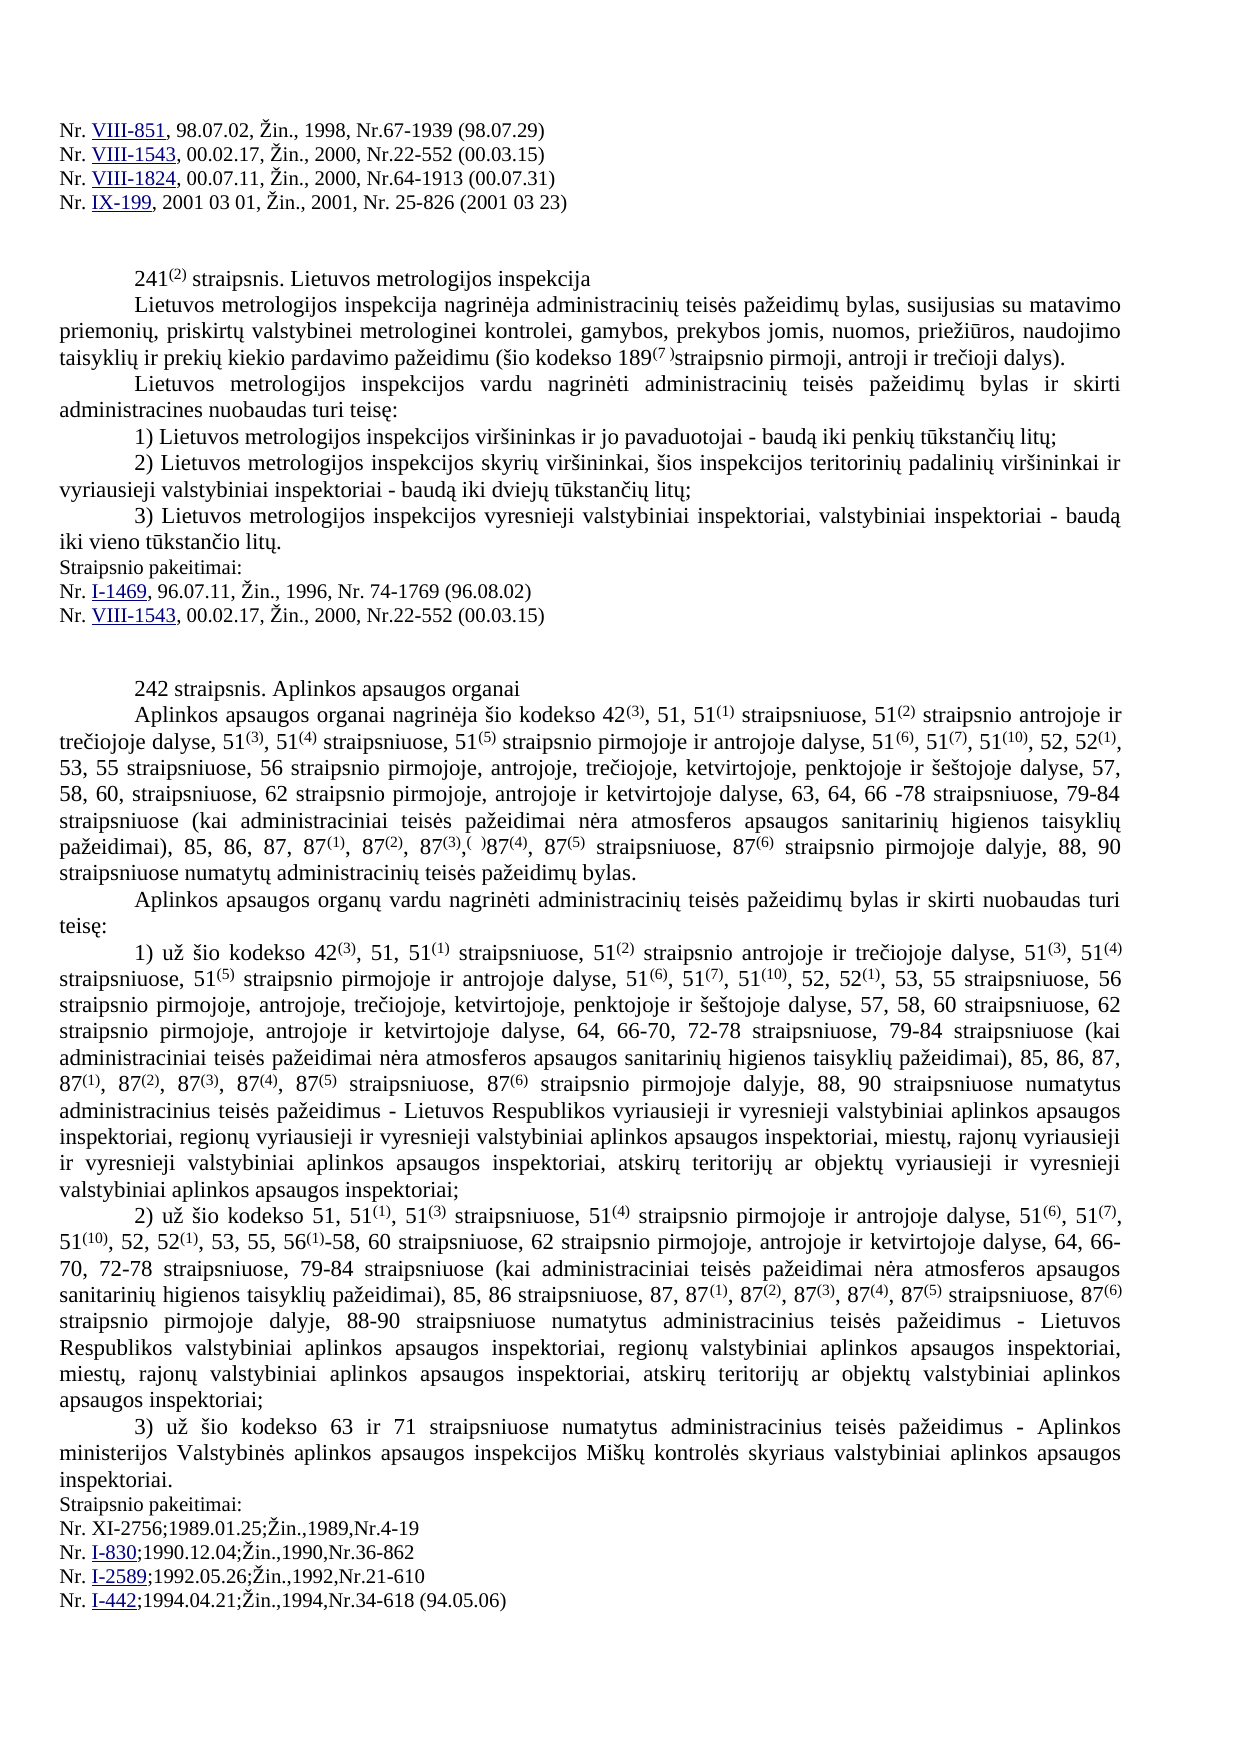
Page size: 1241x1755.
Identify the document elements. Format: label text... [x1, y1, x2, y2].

text Nr. IX-199, 2001 03 01, Žin., 2001, Nr. 25-826 (2001 03 23) [59, 190, 1122, 214]
text 1) Lietuvos metrologijos inspekcijos viršininkas ir jo pavaduotojai - baudą iki penkių tūkstančių litų; [59, 423, 1122, 449]
text 241(2) straipsnis. Lietuvos metrologijos inspekcija [59, 265, 1122, 291]
text 2) Lietuvos metrologijos inspekcijos skyrių viršininkai, šios inspekcijos teritorinių padalinių viršininkai ir vyriausieji valstybiniai inspektoriai - baudą iki dviejų tūkstančių litų; [59, 449, 1122, 502]
text Nr. XI-2756;1989.01.25;Žin.,1989,Nr.4-19 [59, 1516, 1122, 1540]
text 1) už šio kodekso 42(3), 51, 51(1) straipsniuose, 51(2) straipsnio antrojoje ir trečiojoje dalyse, 51(3), 51(4) straipsniuose, 51(5) straipsnio pirmojoje ir antrojoje dalyse, 51(6), 51(7), 51(10), 52, 52(1), 53, 55 straipsniuose, 56 straipsnio pirmojoje, antrojoje, trečiojoje, ketvirtojoje, penktojoje ir šeštojoje dalyse, 57, 58, 60 straipsniuose, 62 straipsnio pirmojoje, antrojoje ir ketvirtojoje dalyse, 64, 66-70, 72-78 straipsniuose, 79-84 straipsniuose (kai administraciniai teisės pažeidimai nėra atmosferos apsaugos sanitarinių higienos taisyklių pažeidimai), 85, 86, 87, 87(1), 87(2), 87(3), 87(4), 87(5) straipsniuose, 87(6) straipsnio pirmojoje dalyje, 88, 90 straipsniuose numatytus administracinius teisės pažeidimus - Lietuvos Respublikos vyriausieji ir vyresnieji valstybiniai aplinkos apsaugos inspektoriai, regionų vyriausieji ir vyresnieji valstybiniai aplinkos apsaugos inspektoriai, miestų, rajonų vyriausieji ir vyresnieji valstybiniai aplinkos apsaugos inspektoriai, atskirų teritorijų ar objektų vyriausieji ir vyresnieji valstybiniai aplinkos apsaugos inspektoriai; [59, 938, 1122, 1202]
text Aplinkos apsaugos organai nagrinėja šio kodekso 42(3), 51, 51(1) straipsniuose, 51(2) straipsnio antrojoje ir trečiojoje dalyse, 51(3), 51(4) straipsniuose, 51(5) straipsnio pirmojoje ir antrojoje dalyse, 51(6), 51(7), 51(10), 52, 52(1), 53, 55 straipsniuose, 56 straipsnio pirmojoje, antrojoje, trečiojoje, ketvirtojoje, penktojoje ir šeštojoje dalyse, 57, 58, 60, straipsniuose, 62 straipsnio pirmojoje, antrojoje ir ketvirtojoje dalyse, 63, 64, 66 -78 straipsniuose, 79-84 straipsniuose (kai administraciniai teisės pažeidimai nėra atmosferos apsaugos sanitarinių higienos taisyklių pažeidimai), 85, 86, 87, 87(1), 87(2), 87(3),( )87(4), 87(5) straipsniuose, 87(6) straipsnio pirmojoje dalyje, 88, 90 straipsniuose numatytų administracinių teisės pažeidimų bylas. [59, 701, 1122, 886]
text Lietuvos metrologijos inspekcijos vardu nagrinėti administracinių teisės pažeidimų bylas ir skirti administracines nuobaudas turi teisę: [59, 370, 1122, 423]
text Straipsnio pakeitimai: [59, 1492, 1122, 1516]
text Nr. VIII-851, 98.07.02, Žin., 1998, Nr.67-1939 (98.07.29) [59, 118, 1122, 142]
text Lietuvos metrologijos inspekcija nagrinėja administracinių teisės pažeidimų bylas, susijusias su matavimo priemonių, priskirtų valstybinei metrologinei kontrolei, gamybos, prekybos jomis, nuomos, priežiūros, naudojimo taisyklių ir prekių kiekio pardavimo pažeidimu (šio kodekso 189(7 )straipsnio pirmoji, antroji ir trečioji dalys). [59, 291, 1122, 370]
text Nr. I-1469, 96.07.11, Žin., 1996, Nr. 74-1769 (96.08.02) [59, 579, 1122, 603]
text Nr. I-442;1994.04.21;Žin.,1994,Nr.34-618 (94.05.06) [59, 1588, 1122, 1612]
text 2) už šio kodekso 51, 51(1), 51(3) straipsniuose, 51(4) straipsnio pirmojoje ir antrojoje dalyse, 51(6), 51(7), 51(10), 52, 52(1), 53, 55, 56(1)-58, 60 straipsniuose, 62 straipsnio pirmojoje, antrojoje ir ketvirtojoje dalyse, 64, 66-70, 72-78 straipsniuose, 79-84 straipsniuose (kai administraciniai teisės pažeidimai nėra atmosferos apsaugos sanitarinių higienos taisyklių pažeidimai), 85, 86 straipsniuose, 87, 87(1), 87(2), 87(3), 87(4), 87(5) straipsniuose, 87(6) straipsnio pirmojoje dalyje, 88-90 straipsniuose numatytus administracinius teisės pažeidimus - Lietuvos Respublikos valstybiniai aplinkos apsaugos inspektoriai, regionų valstybiniai aplinkos apsaugos inspektoriai, miestų, rajonų valstybiniai aplinkos apsaugos inspektoriai, atskirų teritorijų ar objektų valstybiniai aplinkos apsaugos inspektoriai; [59, 1202, 1122, 1413]
text Nr. VIII-1543, 00.02.17, Žin., 2000, Nr.22-552 (00.03.15) [59, 142, 1122, 166]
text 3) Lietuvos metrologijos inspekcijos vyresnieji valstybiniai inspektoriai, valstybiniai inspektoriai - baudą iki vieno tūkstančio litų. [59, 502, 1122, 555]
text Aplinkos apsaugos organų vardu nagrinėti administracinių teisės pažeidimų bylas ir skirti nuobaudas turi teisę: [59, 886, 1122, 938]
text Nr. I-2589;1992.05.26;Žin.,1992,Nr.21-610 [59, 1564, 1122, 1588]
text Nr. VIII-1543, 00.02.17, Žin., 2000, Nr.22-552 (00.03.15) [59, 603, 1122, 627]
text 242 straipsnis. Aplinkos apsaugos organai [59, 675, 1122, 701]
text Nr. I-830;1990.12.04;Žin.,1990,Nr.36-862 [59, 1540, 1122, 1564]
text Straipsnio pakeitimai: [59, 555, 1122, 579]
text 3) už šio kodekso 63 ir 71 straipsniuose numatytus administracinius teisės pažeidimus - Aplinkos ministerijos Valstybinės aplinkos apsaugos inspekcijos Miškų kontrolės skyriaus valstybiniai aplinkos apsaugos inspektoriai. [59, 1413, 1122, 1492]
text Nr. VIII-1824, 00.07.11, Žin., 2000, Nr.64-1913 (00.07.31) [59, 166, 1122, 190]
